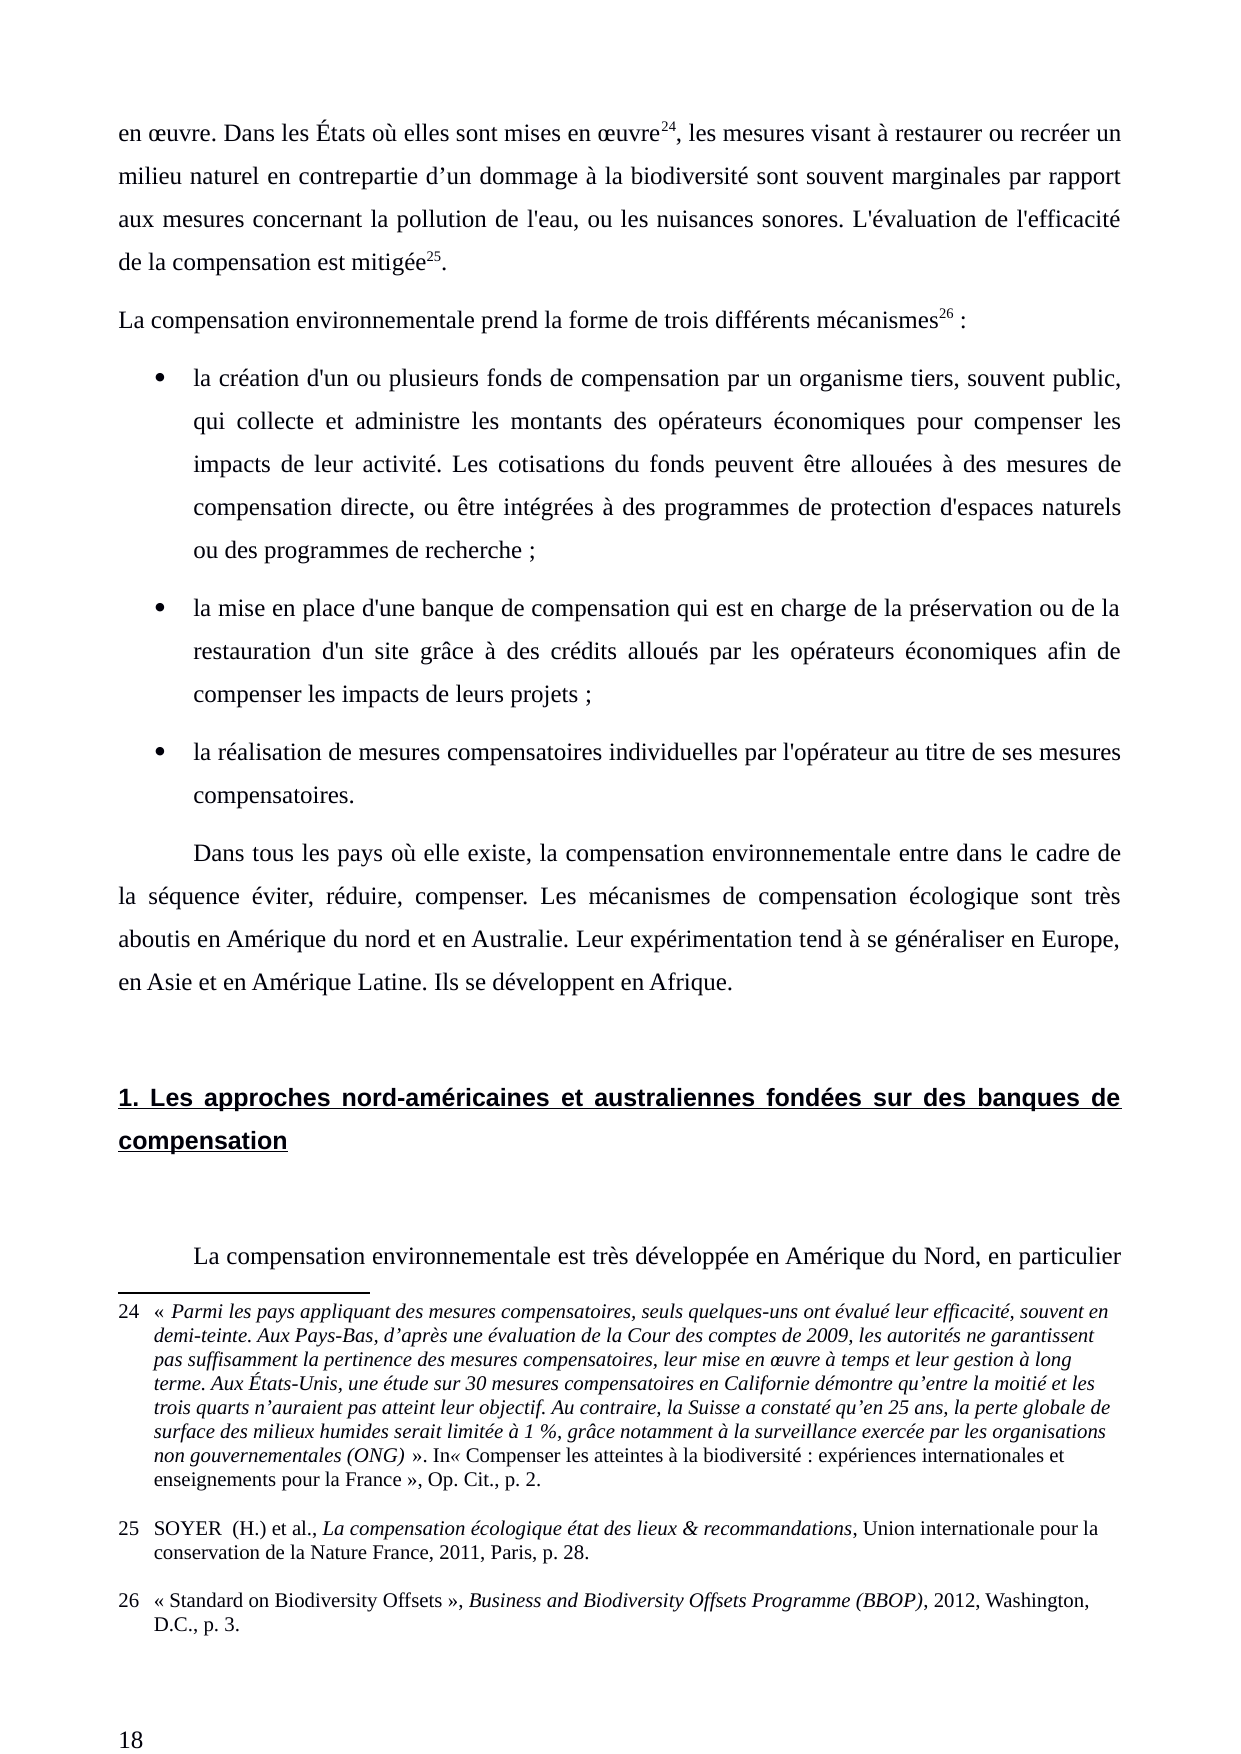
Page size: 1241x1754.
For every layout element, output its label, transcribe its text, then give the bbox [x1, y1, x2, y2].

text La compensation environnementale est très développée en Amérique du Nord, en particulier [118, 1241, 1122, 1270]
list la mise en place d'une banque de compensation qui est en charge de la préservation ou de la restauration d'un site grâce à des crédits alloués par les opérateurs économiques afin de compenser les impacts de leurs projets ; [156, 593, 1122, 708]
text La compensation environnementale prend la forme de trois différents mécanismes : [118, 305, 1122, 334]
text Dans tous les pays où elle existe, la compensation environnementale entre dans le cadre de la séquence éviter, réduire, compenser. Les mécanismes de compensation écologique sont très aboutis en Amérique du nord et en Australie. Leur expérimentation tend à se généraliser en Europe, en Asie et en Amérique Latine. Ils se développent en Afrique. [118, 838, 1122, 996]
text en œuvre. Dans les États où elles sont mises en œuvre, les mesures visant à restaurer ou recréer un milieu naturel en contrepartie d’un dommage à la biodiversité sont souvent marginales par rapport aux mesures concernant la pollution de l'eau, ou les nuisances sonores. L'évaluation de l'efficacité de la compensation est mitigée. [118, 118, 1122, 276]
text 1. Les approches nord-américaines et australiennes fondées sur des banques de [118, 1083, 1122, 1108]
text « Standard on Biodiversity Offsets », Business and Biodiversity Offsets Programme (BBOP), 2012, Washington, D.C., p. 3. [118, 1588, 1122, 1636]
text SOYER (H.) et al., La compensation écologique état des lieux & recommandations, Union internationale pour la conservation de la Nature France, 2011, Paris, p. 28. [118, 1516, 1122, 1564]
list la création d'un ou plusieurs fonds de compensation par un organisme tiers, souvent public, qui collecte et administre les montants des opérateurs économiques pour compenser les impacts de leur activité. Les cotisations du fonds peuvent être allouées à des mesures de compensation directe, ou être intégrées à des programmes de protection d'espaces naturels ou des programmes de recherche ; [156, 363, 1122, 564]
list la réalisation de mesures compensatoires individuelles par l'opérateur au titre de ses mesures compensatoires. [156, 737, 1122, 809]
text compensation [118, 1109, 1122, 1154]
text « Parmi les pays appliquant des mesures compensatoires, seuls quelques-uns ont évalué leur efficacité, souvent en demi-teinte. Aux Pays-Bas, d’après une évaluation de la Cour des comptes de 2009, les autorités ne garantissent pas suffisamment la pertinence des mesures compensatoires, leur mise en œuvre à temps et leur gestion à long terme. Aux États-Unis, une étude sur 30 mesures compensatoires en Californie démontre qu’entre la moitié et les trois quarts n’auraient pas atteint leur objectif. Au contraire, la Suisse a constaté qu’en 25 ans, la perte globale de surface des milieux humides serait limitée à 1 %, grâce notamment à la surveillance exercée par les organisations non gouvernementales (ONG) ». In« Compenser les atteintes à la biodiversité : expériences internationales et enseignements pour la France », Op. Cit., p. 2. [118, 1299, 1122, 1491]
